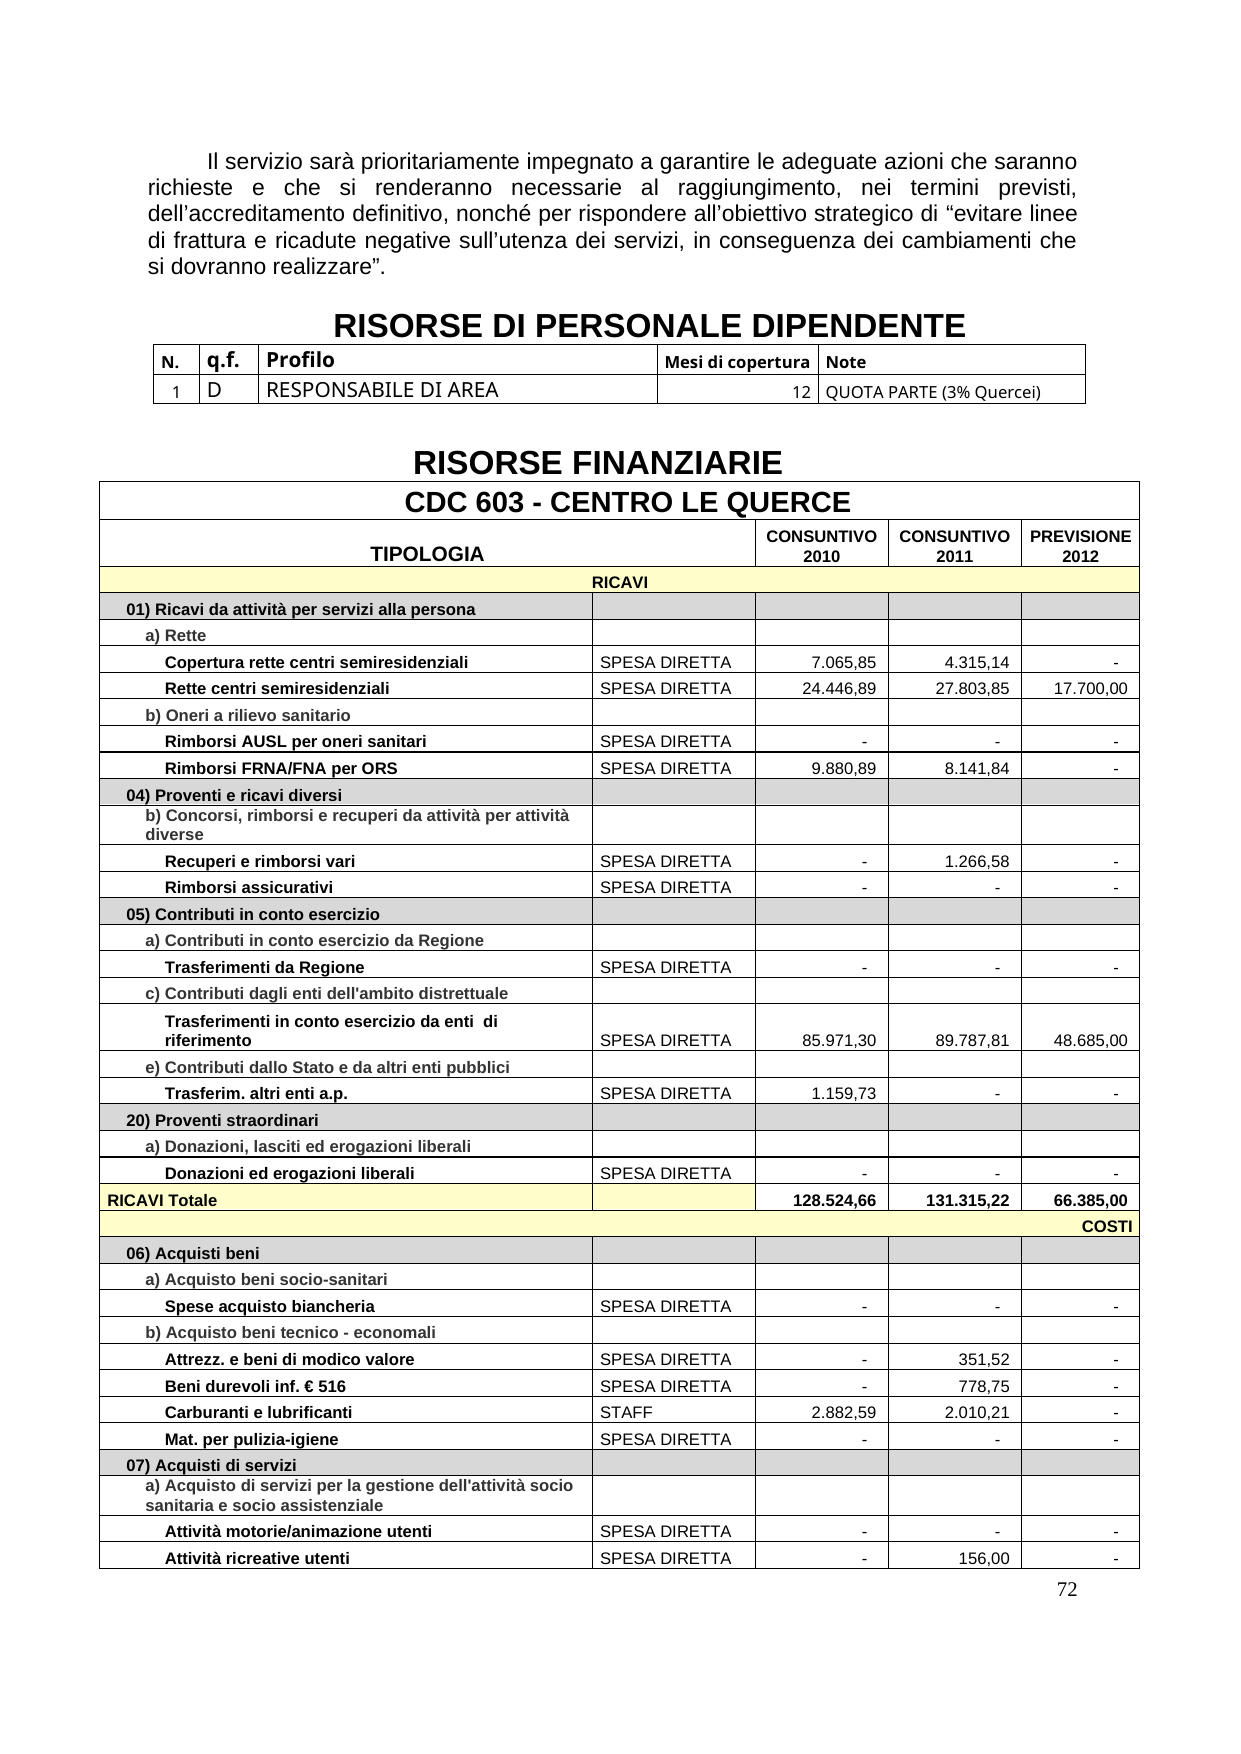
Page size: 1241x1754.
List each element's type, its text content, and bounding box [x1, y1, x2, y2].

table_cell b) Oneri a rilievo sanitario [138, 699, 592, 725]
table_cell SPESA DIRETTA [593, 872, 755, 897]
table_cell [1022, 898, 1139, 924]
table_cell [756, 699, 888, 725]
table_cell [889, 1051, 1021, 1077]
table_cell [138, 1158, 157, 1183]
table_cell b) Acquisto beni tecnico - economali [138, 1317, 592, 1342]
table_cell - [756, 845, 888, 871]
table_cell - [1022, 951, 1139, 977]
table_cell [889, 1104, 1021, 1130]
table_cell CONSUNTIVO 2010 [756, 520, 888, 566]
table_cell [100, 925, 119, 950]
table_cell [756, 1237, 888, 1263]
table_cell SPESA DIRETTA [593, 951, 755, 977]
table_cell [119, 620, 138, 645]
table_cell D [200, 375, 258, 403]
table_cell SPESA DIRETTA [593, 1542, 755, 1568]
table_cell 89.787,81 [889, 1004, 1021, 1050]
table_cell [100, 1051, 119, 1077]
table_cell [756, 779, 888, 804]
table_cell [756, 1264, 888, 1289]
table_cell - [889, 1158, 1021, 1183]
table_cell 8.141,84 [889, 753, 1021, 778]
table_cell [119, 1476, 138, 1514]
table_cell CONSUNTIVO 2011 [889, 520, 1021, 566]
table_cell [593, 1184, 755, 1209]
table_cell [100, 1158, 119, 1183]
table_cell - [1022, 1516, 1139, 1541]
table_cell - [756, 872, 888, 897]
table_cell 12 [658, 375, 818, 403]
table_cell [119, 1317, 138, 1342]
table_cell - [756, 1344, 888, 1369]
table_cell [100, 1004, 119, 1050]
table_cell [889, 620, 1021, 645]
table_cell [100, 1516, 119, 1541]
table_cell a) Acquisto beni socio-sanitari [138, 1264, 592, 1289]
table_cell RESPONSABILE DI AREA [259, 375, 657, 403]
table_cell SPESA DIRETTA [593, 1158, 755, 1183]
table_cell RICAVI Totale [100, 1184, 592, 1209]
table_cell [100, 1104, 119, 1130]
table_cell [100, 1317, 119, 1342]
table_cell Attrezz. e beni di modico valore [157, 1344, 592, 1369]
table_cell SPESA DIRETTA [593, 673, 755, 698]
table_cell [100, 1264, 119, 1289]
table_cell - [756, 1158, 888, 1183]
table_cell [119, 1264, 138, 1289]
table_cell SPESA DIRETTA [593, 1004, 755, 1050]
table_cell [593, 1317, 755, 1342]
table_cell [1022, 1237, 1139, 1263]
table_cell [100, 1450, 119, 1475]
table_cell [138, 1078, 157, 1103]
table_cell e) Contributi dallo Stato e da altri enti pubblici [138, 1051, 592, 1077]
table_cell - [756, 1290, 888, 1316]
table_cell SPESA DIRETTA [593, 1423, 755, 1449]
table_cell [756, 1317, 888, 1342]
table_cell 24.446,89 [756, 673, 888, 698]
table_cell 85.971,30 [756, 1004, 888, 1050]
table_cell SPESA DIRETTA [593, 1344, 755, 1369]
text Il servizio sarà prioritariamente impegnato a garantire le adeguate azioni che saranno richieste e che si renderanno necessarie al raggiungimento, nei termini previsti, dell’accreditamento definitivo, nonché per rispondere all’obiettivo strategico di “evitare linee di frattura e ricadute negative sull’utenza dei servizi, in conseguenza dei cambiamenti che si dovranno realizzare”. [148, 148, 1078, 279]
table_cell - [1022, 872, 1139, 897]
table_cell [593, 593, 755, 619]
table_cell b) Concorsi, rimborsi e recuperi da attività per attività diverse [138, 806, 592, 844]
table_cell SPESA DIRETTA [593, 646, 755, 672]
table_cell [138, 753, 157, 778]
table_cell 04) Proventi e ricavi diversi [119, 779, 592, 804]
table_cell [1022, 806, 1139, 844]
table_cell [138, 1344, 157, 1369]
table_cell Donazioni ed erogazioni liberali [157, 1158, 592, 1183]
table_cell [100, 699, 119, 725]
table_cell [119, 1370, 138, 1396]
table_cell [1022, 1131, 1139, 1156]
table_cell 48.685,00 [1022, 1004, 1139, 1050]
table_cell [1022, 1450, 1139, 1475]
table_cell 156,00 [889, 1542, 1021, 1568]
table_cell [100, 673, 119, 698]
table_cell [138, 673, 157, 698]
table_cell Rette centri semiresidenziali [157, 673, 592, 698]
table_cell [889, 978, 1021, 1003]
table_cell [119, 1078, 138, 1103]
table_cell [100, 646, 119, 672]
table_cell [756, 593, 888, 619]
table_cell 1.266,58 [889, 845, 1021, 871]
table_cell [138, 1423, 157, 1449]
table_cell [119, 726, 138, 751]
table_cell [756, 898, 888, 924]
table_cell [119, 646, 138, 672]
table_cell [119, 845, 138, 871]
table_cell [1022, 620, 1139, 645]
table_cell [119, 1344, 138, 1369]
table_cell [138, 1516, 157, 1541]
table_cell [756, 1450, 888, 1475]
table_cell [119, 1051, 138, 1077]
table_cell [593, 1104, 755, 1130]
table_cell [593, 898, 755, 924]
table_cell [100, 779, 119, 804]
table_cell 27.803,85 [889, 673, 1021, 698]
table_cell [756, 1104, 888, 1130]
table_cell [889, 1476, 1021, 1514]
table_cell a) Contributi in conto esercizio da Regione [138, 925, 592, 950]
table_cell SPESA DIRETTA [593, 1370, 755, 1396]
table_cell - [1022, 1370, 1139, 1396]
table_cell [593, 1450, 755, 1475]
table_cell [100, 620, 119, 645]
table_header N. [154, 345, 199, 374]
table_cell [138, 872, 157, 897]
table_cell [100, 872, 119, 897]
table_cell [100, 753, 119, 778]
table_cell - [756, 1423, 888, 1449]
table_cell SPESA DIRETTA [593, 845, 755, 871]
table_cell [889, 898, 1021, 924]
table_cell Attività motorie/animazione utenti [157, 1516, 592, 1541]
table_cell [100, 1370, 119, 1396]
table_cell [756, 1131, 888, 1156]
table_cell - [1022, 1397, 1139, 1422]
table_cell [100, 845, 119, 871]
table_cell [100, 1344, 119, 1369]
table_cell [100, 1397, 119, 1422]
table_cell Trasferimenti in conto esercizio da enti di riferimento [157, 1004, 592, 1050]
table_cell - [1022, 646, 1139, 672]
table_cell [119, 1516, 138, 1541]
table_cell 128.524,66 [756, 1184, 888, 1209]
table_cell [593, 1237, 755, 1263]
table_cell Copertura rette centri semiresidenziali [157, 646, 592, 672]
table_cell Attività ricreative utenti [157, 1542, 592, 1568]
table_cell Trasferim. altri enti a.p. [157, 1078, 592, 1103]
table_cell [138, 646, 157, 672]
table_cell [756, 1476, 888, 1514]
table_cell 17.700,00 [1022, 673, 1139, 698]
table_cell [1022, 593, 1139, 619]
table_cell [119, 1542, 138, 1568]
table_cell [1022, 978, 1139, 1003]
table_cell [100, 1078, 119, 1103]
table_cell - [1022, 1078, 1139, 1103]
table_cell [593, 1131, 755, 1156]
table_cell - [1022, 845, 1139, 871]
table_cell - [1022, 1158, 1139, 1183]
table_cell [138, 726, 157, 751]
table_cell 1.159,73 [756, 1078, 888, 1103]
table_cell RICAVI [100, 567, 1139, 592]
table_cell QUOTA PARTE (3% Quercei) [819, 375, 1085, 403]
table_cell [138, 1004, 157, 1050]
table_cell - [889, 1078, 1021, 1103]
table_cell [889, 593, 1021, 619]
table_cell [138, 1370, 157, 1396]
table_cell a) Acquisto di servizi per la gestione dell'attività socio sanitaria e socio assistenziale [138, 1476, 592, 1514]
table_cell 131.315,22 [889, 1184, 1021, 1209]
table_header CDC 603 - CENTRO LE QUERCE [100, 482, 1139, 519]
table_cell [100, 951, 119, 977]
table_header q.f. [200, 345, 258, 374]
text RISORSE FINANZIARIE [44, 443, 1152, 481]
table_cell SPESA DIRETTA [593, 726, 755, 751]
table_header Profilo [259, 345, 657, 374]
table_cell [100, 1542, 119, 1568]
table_cell [756, 925, 888, 950]
table_cell [889, 1317, 1021, 1342]
table_cell 01) Ricavi da attività per servizi alla persona [119, 593, 592, 619]
table_cell - [1022, 1344, 1139, 1369]
table_cell PREVISIONE 2012 [1022, 520, 1139, 566]
table_cell Rimborsi assicurativi [157, 872, 592, 897]
table_cell [889, 806, 1021, 844]
table_cell a) Donazioni, lasciti ed erogazioni liberali [138, 1131, 592, 1156]
table_cell 7.065,85 [756, 646, 888, 672]
table_cell [119, 1004, 138, 1050]
table_cell Rimborsi AUSL per oneri sanitari [157, 726, 592, 751]
table_cell [593, 620, 755, 645]
table_cell [1022, 1051, 1139, 1077]
table_cell 778,75 [889, 1370, 1021, 1396]
table_cell [593, 779, 755, 804]
table_cell Trasferimenti da Regione [157, 951, 592, 977]
table_cell [593, 699, 755, 725]
table_cell [1022, 1317, 1139, 1342]
table_cell - [756, 1370, 888, 1396]
table_cell [100, 1423, 119, 1449]
table_cell a) Rette [138, 620, 592, 645]
table_cell [889, 1450, 1021, 1475]
table_cell Carburanti e lubrificanti [157, 1397, 592, 1422]
table_cell SPESA DIRETTA [593, 1290, 755, 1316]
table_cell [119, 925, 138, 950]
table_cell [889, 699, 1021, 725]
table_cell SPESA DIRETTA [593, 1078, 755, 1103]
table_cell [1022, 699, 1139, 725]
table_cell [138, 1542, 157, 1568]
table_cell [593, 1476, 755, 1514]
table_cell [593, 1051, 755, 1077]
table_cell Spese acquisto biancheria [157, 1290, 592, 1316]
table_cell [119, 978, 138, 1003]
table_cell [889, 925, 1021, 950]
table_cell - [756, 951, 888, 977]
table_cell [593, 925, 755, 950]
table_cell [100, 806, 119, 844]
table_cell [100, 898, 119, 924]
table_cell [119, 673, 138, 698]
table_cell [100, 978, 119, 1003]
table_cell [119, 1131, 138, 1156]
table_cell 66.385,00 [1022, 1184, 1139, 1209]
table_cell TIPOLOGIA [100, 520, 755, 566]
table_cell [1022, 925, 1139, 950]
table_cell [119, 753, 138, 778]
table_cell - [756, 1516, 888, 1541]
table_cell [100, 1476, 119, 1514]
table_cell [756, 978, 888, 1003]
table_cell [1022, 779, 1139, 804]
table_cell - [889, 1423, 1021, 1449]
table_cell [119, 872, 138, 897]
table_cell [889, 779, 1021, 804]
table_cell 05) Contributi in conto esercizio [119, 898, 592, 924]
table_cell c) Contributi dagli enti dell'ambito distrettuale [138, 978, 592, 1003]
table_cell - [1022, 1423, 1139, 1449]
table_cell - [889, 951, 1021, 977]
table_cell 9.880,89 [756, 753, 888, 778]
table_cell [119, 1158, 138, 1183]
table_cell 06) Acquisti beni [119, 1237, 592, 1263]
table_cell 07) Acquisti di servizi [119, 1450, 592, 1475]
table_cell [119, 951, 138, 977]
table_cell SPESA DIRETTA [593, 753, 755, 778]
table_cell [119, 699, 138, 725]
table_cell [593, 1264, 755, 1289]
table_cell STAFF [593, 1397, 755, 1422]
table_cell [100, 1131, 119, 1156]
table_cell - [1022, 753, 1139, 778]
table_cell Recuperi e rimborsi vari [157, 845, 592, 871]
table_cell [138, 1397, 157, 1422]
table_cell 2.882,59 [756, 1397, 888, 1422]
table_cell - [889, 872, 1021, 897]
table_cell [138, 845, 157, 871]
table_cell [100, 1290, 119, 1316]
table_cell - [1022, 726, 1139, 751]
table_cell - [1022, 1542, 1139, 1568]
table_cell [119, 1423, 138, 1449]
table_cell [138, 951, 157, 977]
table_cell - [889, 726, 1021, 751]
table_cell [756, 806, 888, 844]
table_cell [119, 1397, 138, 1422]
text RISORSE DI PERSONALE DIPENDENTE [148, 306, 1152, 344]
table_cell [593, 806, 755, 844]
table_cell 351,52 [889, 1344, 1021, 1369]
table_cell SPESA DIRETTA [593, 1516, 755, 1541]
table_cell [1022, 1476, 1139, 1514]
table_cell 2.010,21 [889, 1397, 1021, 1422]
table_cell [756, 620, 888, 645]
table_cell 1 [154, 375, 199, 403]
table_cell [100, 1237, 119, 1263]
table_cell [889, 1237, 1021, 1263]
table_cell [889, 1264, 1021, 1289]
table_cell - [889, 1516, 1021, 1541]
table_cell - [756, 726, 888, 751]
table_cell [100, 726, 119, 751]
table_cell Mat. per pulizia-igiene [157, 1423, 592, 1449]
table_cell [138, 1290, 157, 1316]
table_cell [1022, 1104, 1139, 1130]
table_header Mesi di copertura [658, 345, 818, 374]
table_cell Beni durevoli inf. € 516 [157, 1370, 592, 1396]
table_cell [889, 1131, 1021, 1156]
table_cell [593, 978, 755, 1003]
table_header Note [819, 345, 1085, 374]
table_cell [1022, 1264, 1139, 1289]
table_cell [119, 1290, 138, 1316]
table_cell [119, 806, 138, 844]
table_cell 4.315,14 [889, 646, 1021, 672]
table_cell - [756, 1542, 888, 1568]
table_cell [100, 593, 119, 619]
table_cell [756, 1051, 888, 1077]
table_cell COSTI [100, 1211, 1139, 1236]
table_cell 20) Proventi straordinari [119, 1104, 592, 1130]
table_cell Rimborsi FRNA/FNA per ORS [157, 753, 592, 778]
table_cell - [1022, 1290, 1139, 1316]
table_cell - [889, 1290, 1021, 1316]
